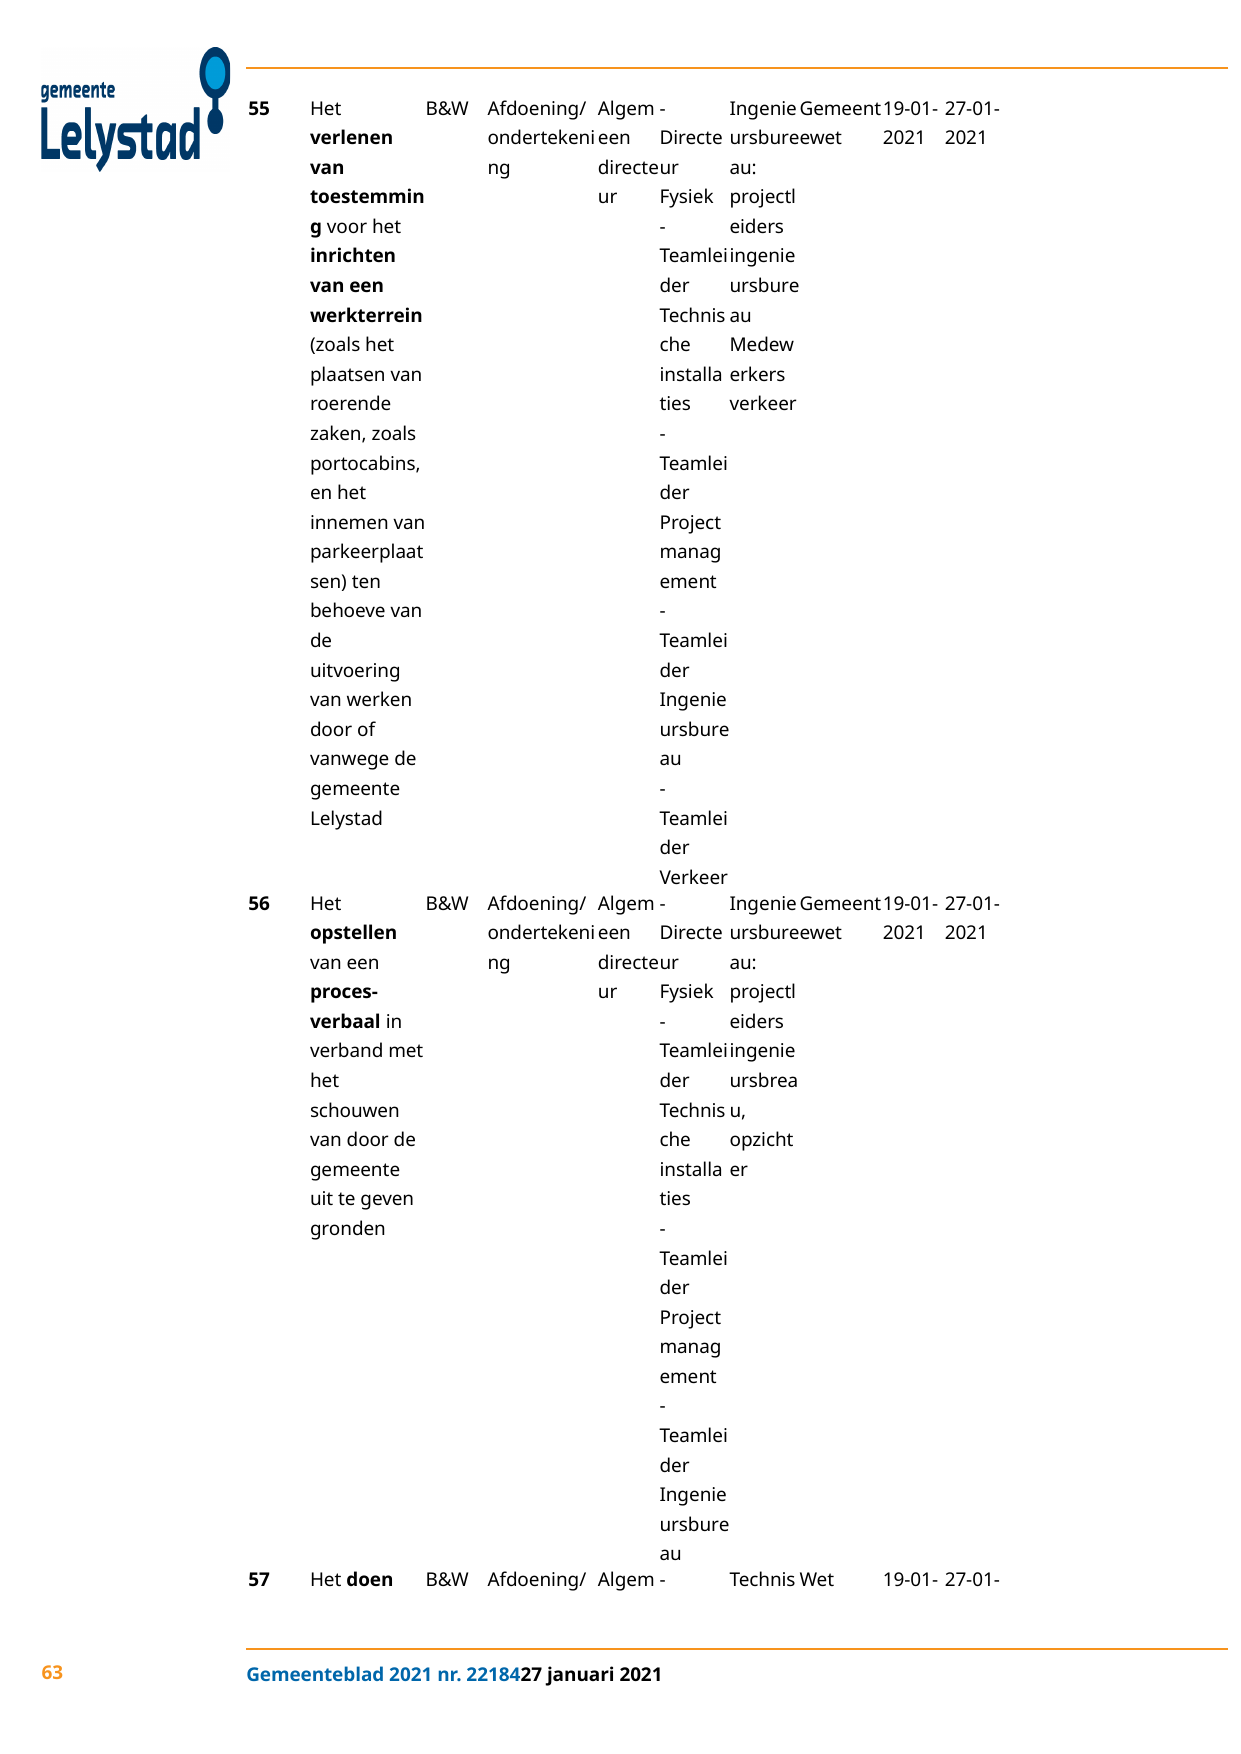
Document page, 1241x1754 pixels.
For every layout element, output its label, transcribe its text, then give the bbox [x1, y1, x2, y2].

table_cell [1006, 95, 1152, 890]
table_cell Algem [598, 1566, 659, 1592]
table_cell Algemeen directeur [598, 95, 659, 890]
table_cell - Directeur Fysiek - Teamleider Technische installaties - Teamleider Projectmanagement - Teamleider Ingenieursbureau - Teamleider Verkeer [659, 95, 729, 890]
table_cell Afdoening/ondertekening [487, 890, 598, 1566]
table_cell 19-01-2021 [883, 95, 944, 890]
table_cell Algemeen directeur [598, 890, 659, 1566]
table_cell 27-01-2021 [945, 95, 1006, 890]
table_cell B&W [425, 95, 487, 890]
table_cell 56 [248, 890, 310, 1566]
table_cell Ingenieursbureau: projectleiders ingenieursbreau, opzichter [729, 890, 799, 1566]
table_cell Het doen [310, 1566, 425, 1592]
table_cell Afdoening/ [487, 1566, 598, 1592]
table_cell Gemeentewet [799, 95, 883, 890]
table_cell Afdoening/ondertekening [487, 95, 598, 890]
table_cell [1006, 890, 1152, 1566]
table_cell - Directeur Fysiek - Teamleider Technische installaties - Teamleider Projectmanagement - Teamleider Ingenieursbureau [659, 890, 729, 1566]
table_cell B&W [425, 1566, 487, 1592]
table_cell 27-01- [945, 1566, 1006, 1592]
table_cell 19-01- [883, 1566, 944, 1592]
table_cell B&W [425, 890, 487, 1566]
table_cell 27-01-2021 [945, 890, 1006, 1566]
picture [41, 47, 231, 172]
table_cell Gemeentewet [799, 890, 883, 1566]
table_cell Technis [729, 1566, 799, 1592]
table_cell 19-01-2021 [883, 890, 944, 1566]
table_cell Wet [799, 1566, 883, 1592]
table_cell Het opstellen van een proces-verbaal in verband met het schouwen van door de gemeente uit te geven gronden [310, 890, 425, 1566]
table_cell Ingenieursbureau: projectleiders ingenieursbureau Medewerkers verkeer [729, 95, 799, 890]
table_cell 55 [248, 95, 310, 890]
table_cell 57 [248, 1566, 310, 1592]
table_cell Het verlenen van toestemming voor het inrichten van een werkterrein (zoals het plaatsen van roerende zaken, zoals portocabins, en het innemen van parkeerplaatsen) ten behoeve van de uitvoering van werken door of vanwege de gemeente Lelystad [310, 95, 425, 890]
table_cell [1006, 1566, 1152, 1592]
